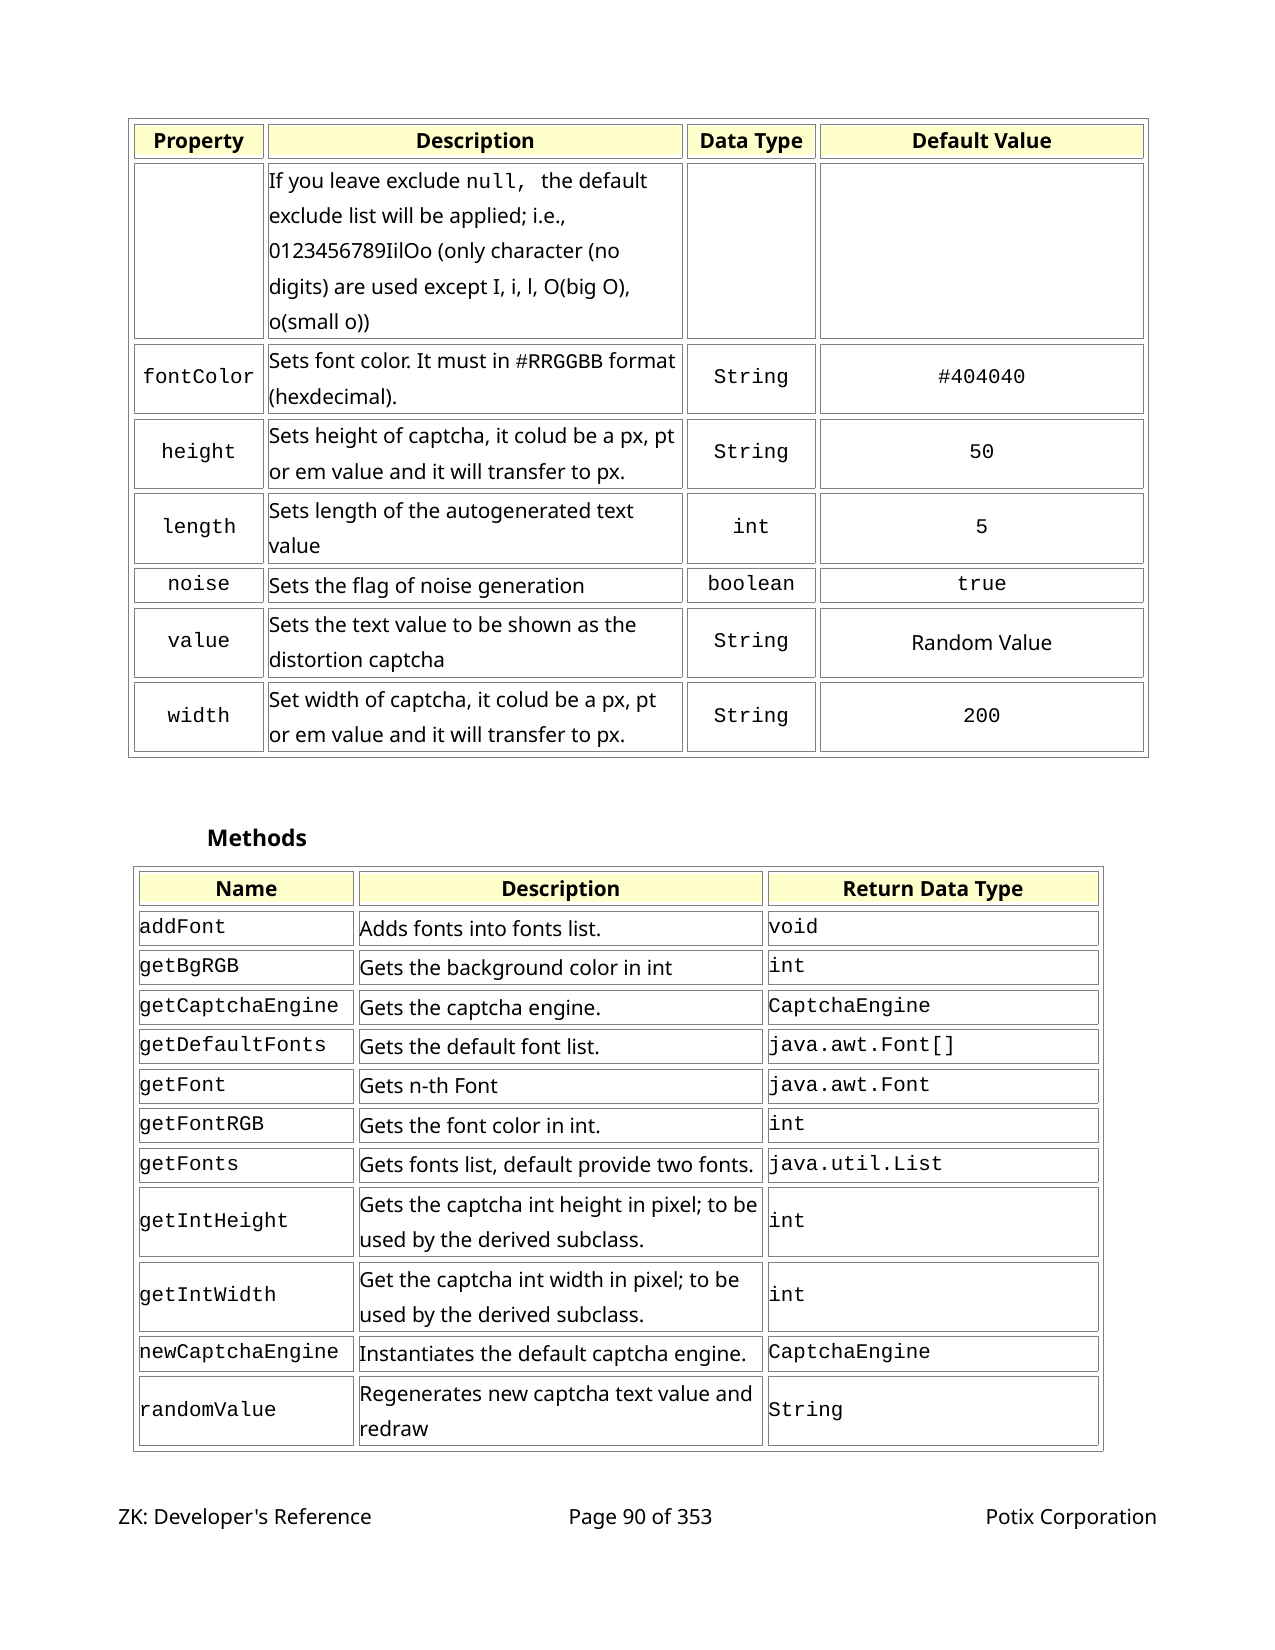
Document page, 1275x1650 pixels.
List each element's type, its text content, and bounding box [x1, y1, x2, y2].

table_cell int [765, 1103, 1101, 1142]
table_cell Adds fonts into fonts list. [356, 905, 765, 945]
table_cell Instantiates the default captcha engine. [356, 1331, 765, 1371]
table_header Description [266, 119, 685, 158]
table_cell String [685, 338, 817, 413]
table_cell value [131, 602, 266, 677]
table_cell getFonts [136, 1142, 356, 1182]
table_cell Get the captcha int width in pixel; to be used by the derived subclass. [356, 1256, 765, 1331]
table_cell width [131, 677, 266, 751]
table_cell getIntWidth [136, 1256, 356, 1331]
table_cell getDefaultFonts [136, 1024, 356, 1063]
table_cell void [765, 905, 1101, 945]
table_cell 5 [818, 488, 1146, 563]
subtitle Methods [207, 822, 1157, 853]
table_cell If you leave exclude null, the default exclude list will be applied; i.e., 0123456789IilOo (only character (no digits) are used except I, i, l, O(big O), o(small o)) [266, 158, 685, 338]
table_cell String [685, 413, 817, 488]
table_cell java.util.List [765, 1142, 1101, 1182]
table_cell java.awt.Font [765, 1063, 1101, 1103]
table_cell Sets length of the autogenerated text value [266, 488, 685, 563]
table_cell Sets font color. It must in #RRGGBB format (hexdecimal). [266, 338, 685, 413]
table_cell getFont [136, 1063, 356, 1103]
table_cell Gets the font color in int. [356, 1103, 765, 1142]
table_cell Regenerates new captcha text value and redraw [356, 1371, 765, 1445]
table_cell [131, 158, 266, 338]
table_cell int [765, 945, 1101, 984]
table_cell String [765, 1371, 1101, 1445]
table_header Name [136, 867, 356, 905]
table_cell randomValue [136, 1371, 356, 1445]
table_cell Gets n-th Font [356, 1063, 765, 1103]
table_cell int [685, 488, 817, 563]
table_cell CaptchaEngine [765, 1331, 1101, 1371]
table_cell [685, 158, 817, 338]
table_header Data Type [685, 119, 817, 158]
table_cell getIntHeight [136, 1182, 356, 1256]
table_cell Gets fonts list, default provide two fonts. [356, 1142, 765, 1182]
table_header Default Value [818, 119, 1146, 158]
table_cell Sets the flag of noise generation [266, 563, 685, 602]
table_cell Sets height of captcha, it colud be a px, pt or em value and it will transfer to px. [266, 413, 685, 488]
table_cell true [818, 563, 1146, 602]
table_header Description [356, 867, 765, 905]
table_cell getBgRGB [136, 945, 356, 984]
table_cell newCaptchaEngine [136, 1331, 356, 1371]
table_cell #404040 [818, 338, 1146, 413]
table_cell fontColor [131, 338, 266, 413]
table_cell Gets the captcha int height in pixel; to be used by the derived subclass. [356, 1182, 765, 1256]
table_cell String [685, 677, 817, 751]
table_cell noise [131, 563, 266, 602]
table_cell getCaptchaEngine [136, 984, 356, 1024]
table_cell Random Value [818, 602, 1146, 677]
table_cell getFontRGB [136, 1103, 356, 1142]
table_cell Set width of captcha, it colud be a px, pt or em value and it will transfer to px. [266, 677, 685, 751]
table_cell [818, 158, 1146, 338]
table_cell java.awt.Font[] [765, 1024, 1101, 1063]
table_cell int [765, 1182, 1101, 1256]
table_cell Gets the captcha engine. [356, 984, 765, 1024]
table_cell boolean [685, 563, 817, 602]
table_cell int [765, 1256, 1101, 1331]
table_cell length [131, 488, 266, 563]
table_header Return Data Type [765, 867, 1101, 905]
table_cell addFont [136, 905, 356, 945]
table_cell Gets the default font list. [356, 1024, 765, 1063]
table_cell CaptchaEngine [765, 984, 1101, 1024]
table_cell Sets the text value to be shown as the distortion captcha [266, 602, 685, 677]
table_cell String [685, 602, 817, 677]
table_cell Gets the background color in int [356, 945, 765, 984]
table_header Property [131, 119, 266, 158]
table_cell height [131, 413, 266, 488]
table_cell 50 [818, 413, 1146, 488]
table_cell 200 [818, 677, 1146, 751]
